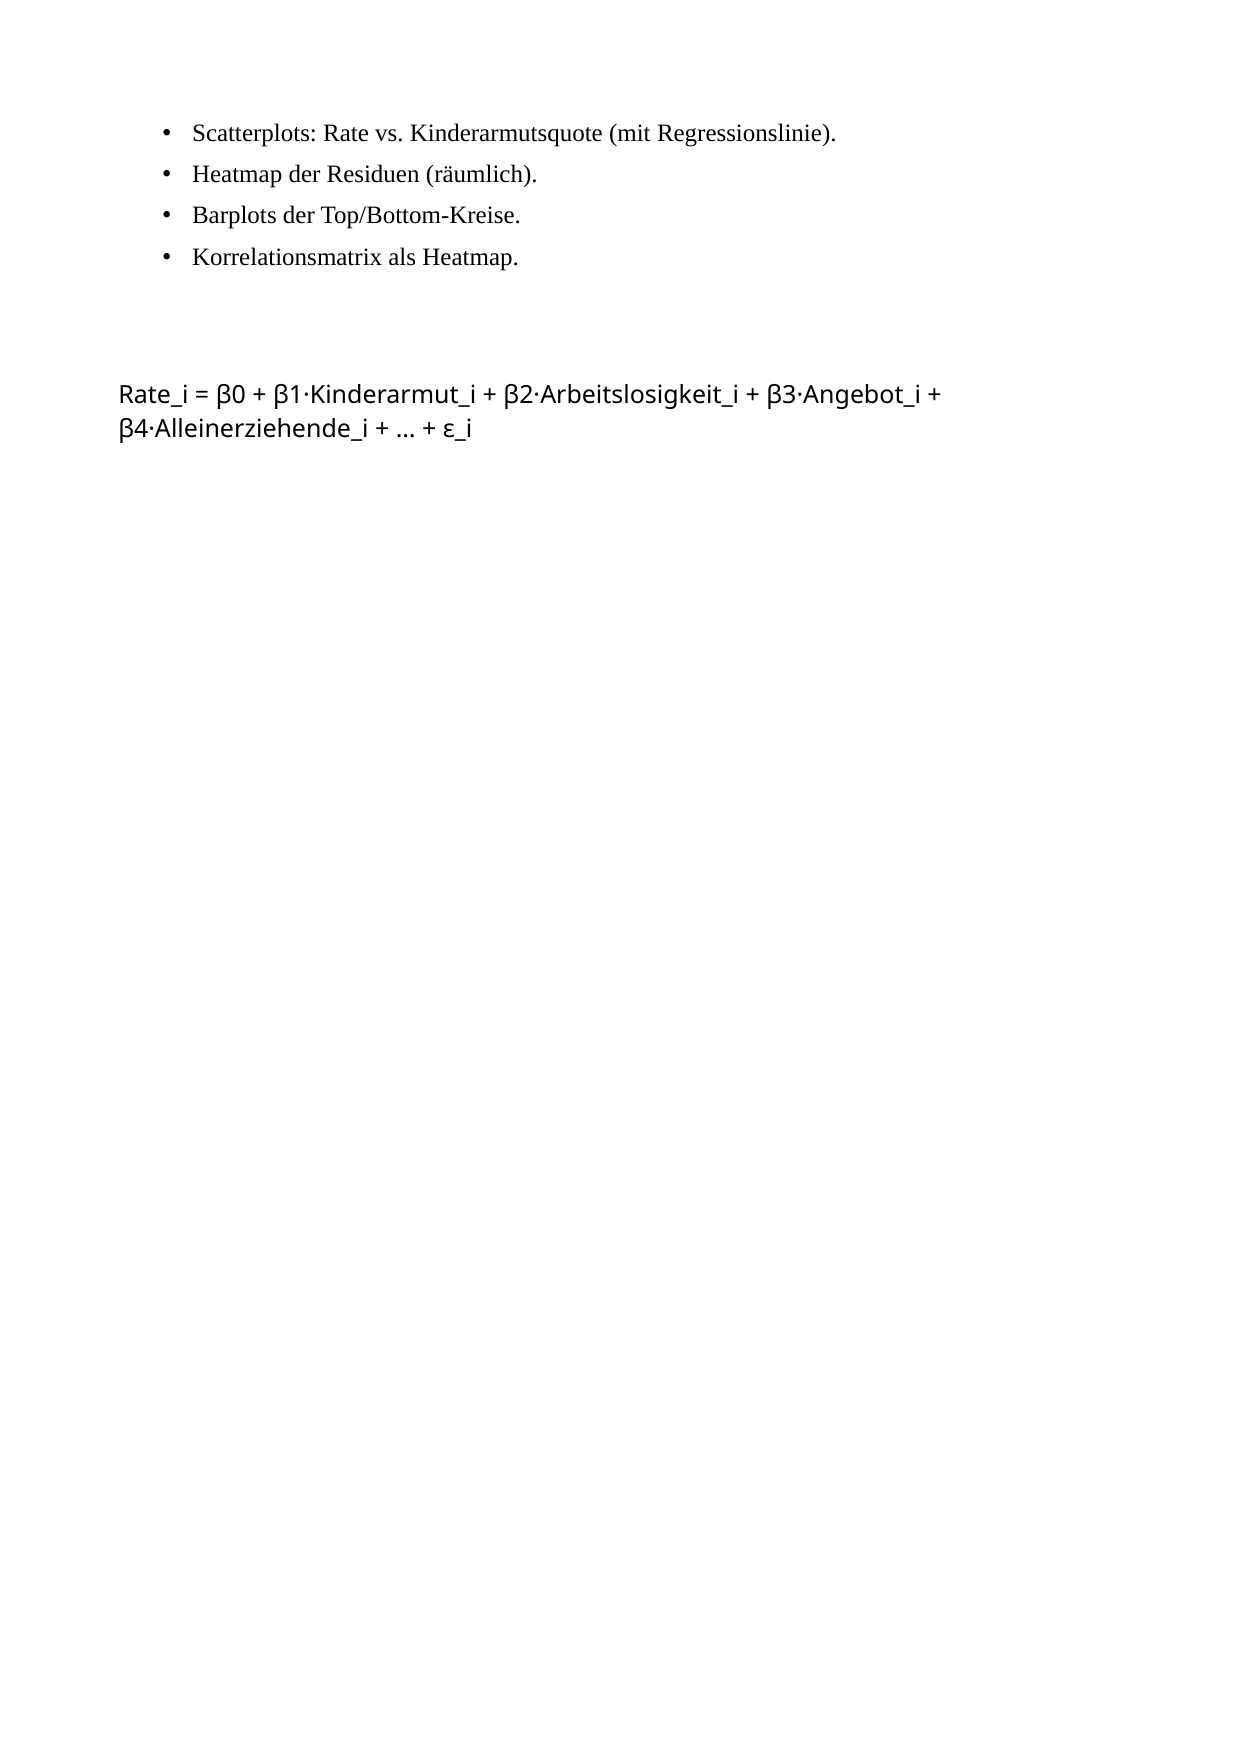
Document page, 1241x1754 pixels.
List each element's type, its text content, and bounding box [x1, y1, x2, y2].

list Heatmap der Residuen (räumlich). [162, 159, 1122, 188]
list Scatterplots: Rate vs. Kinderarmutsquote (mit Regressionslinie). [162, 118, 1122, 147]
text Rate_i = β0 + β1·Kinderarmut_i + β2·Arbeitslosigkeit_i + β3·Angebot_i + β4·Alleinerziehende_i + … + ε_i [118, 376, 1122, 444]
list Korrelationsmatrix als Heatmap. [162, 242, 1122, 271]
list Barplots der Top/Bottom-Kreise. [162, 201, 1122, 229]
